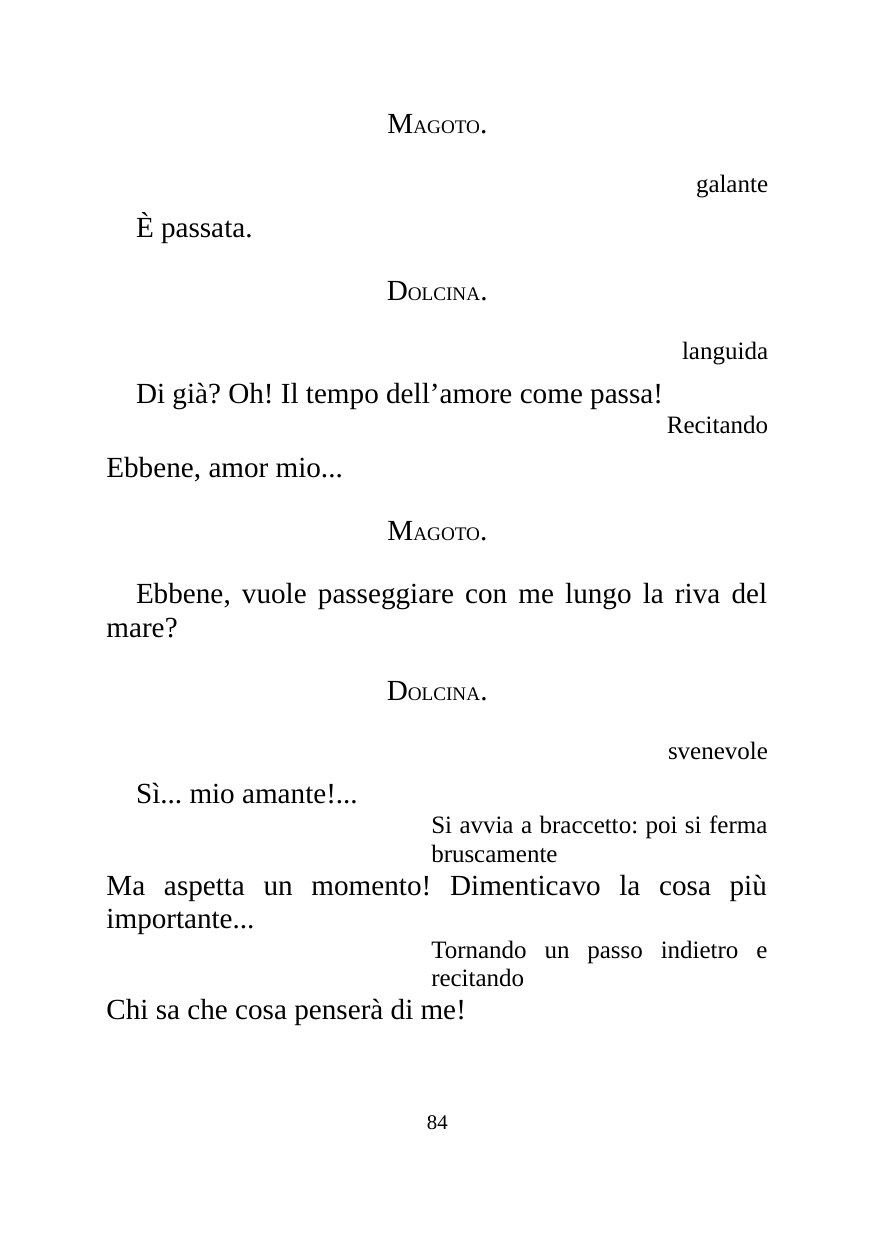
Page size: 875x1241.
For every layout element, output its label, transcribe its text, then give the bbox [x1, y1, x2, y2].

text Ma aspetta un momento! Dimenticavo la cosa più importante... [106, 868, 768, 935]
text galante [431, 169, 768, 198]
text Chi sa che cosa penserà di me! [106, 992, 768, 1026]
text Magoto. [106, 513, 768, 547]
text È passata. [106, 210, 768, 243]
text Recitando [431, 410, 768, 439]
text Ebbene, amor mio... [106, 450, 768, 484]
text Dolcina. [106, 273, 768, 306]
text Dolcina. [106, 673, 768, 707]
text Tornando un passo indietro e recitando [431, 935, 768, 992]
text Si avvia a braccetto: poi si ferma bruscamente [431, 810, 768, 868]
text Magoto. [106, 106, 768, 140]
text svenevole [431, 736, 768, 765]
text Di già? Oh! Il tempo dell’amore come passa! [106, 376, 768, 410]
text languida [431, 336, 768, 364]
text Ebbene, vuole passeggiare con me lungo la riva del mare? [106, 576, 768, 643]
text Sì... mio amante!... [106, 777, 768, 810]
